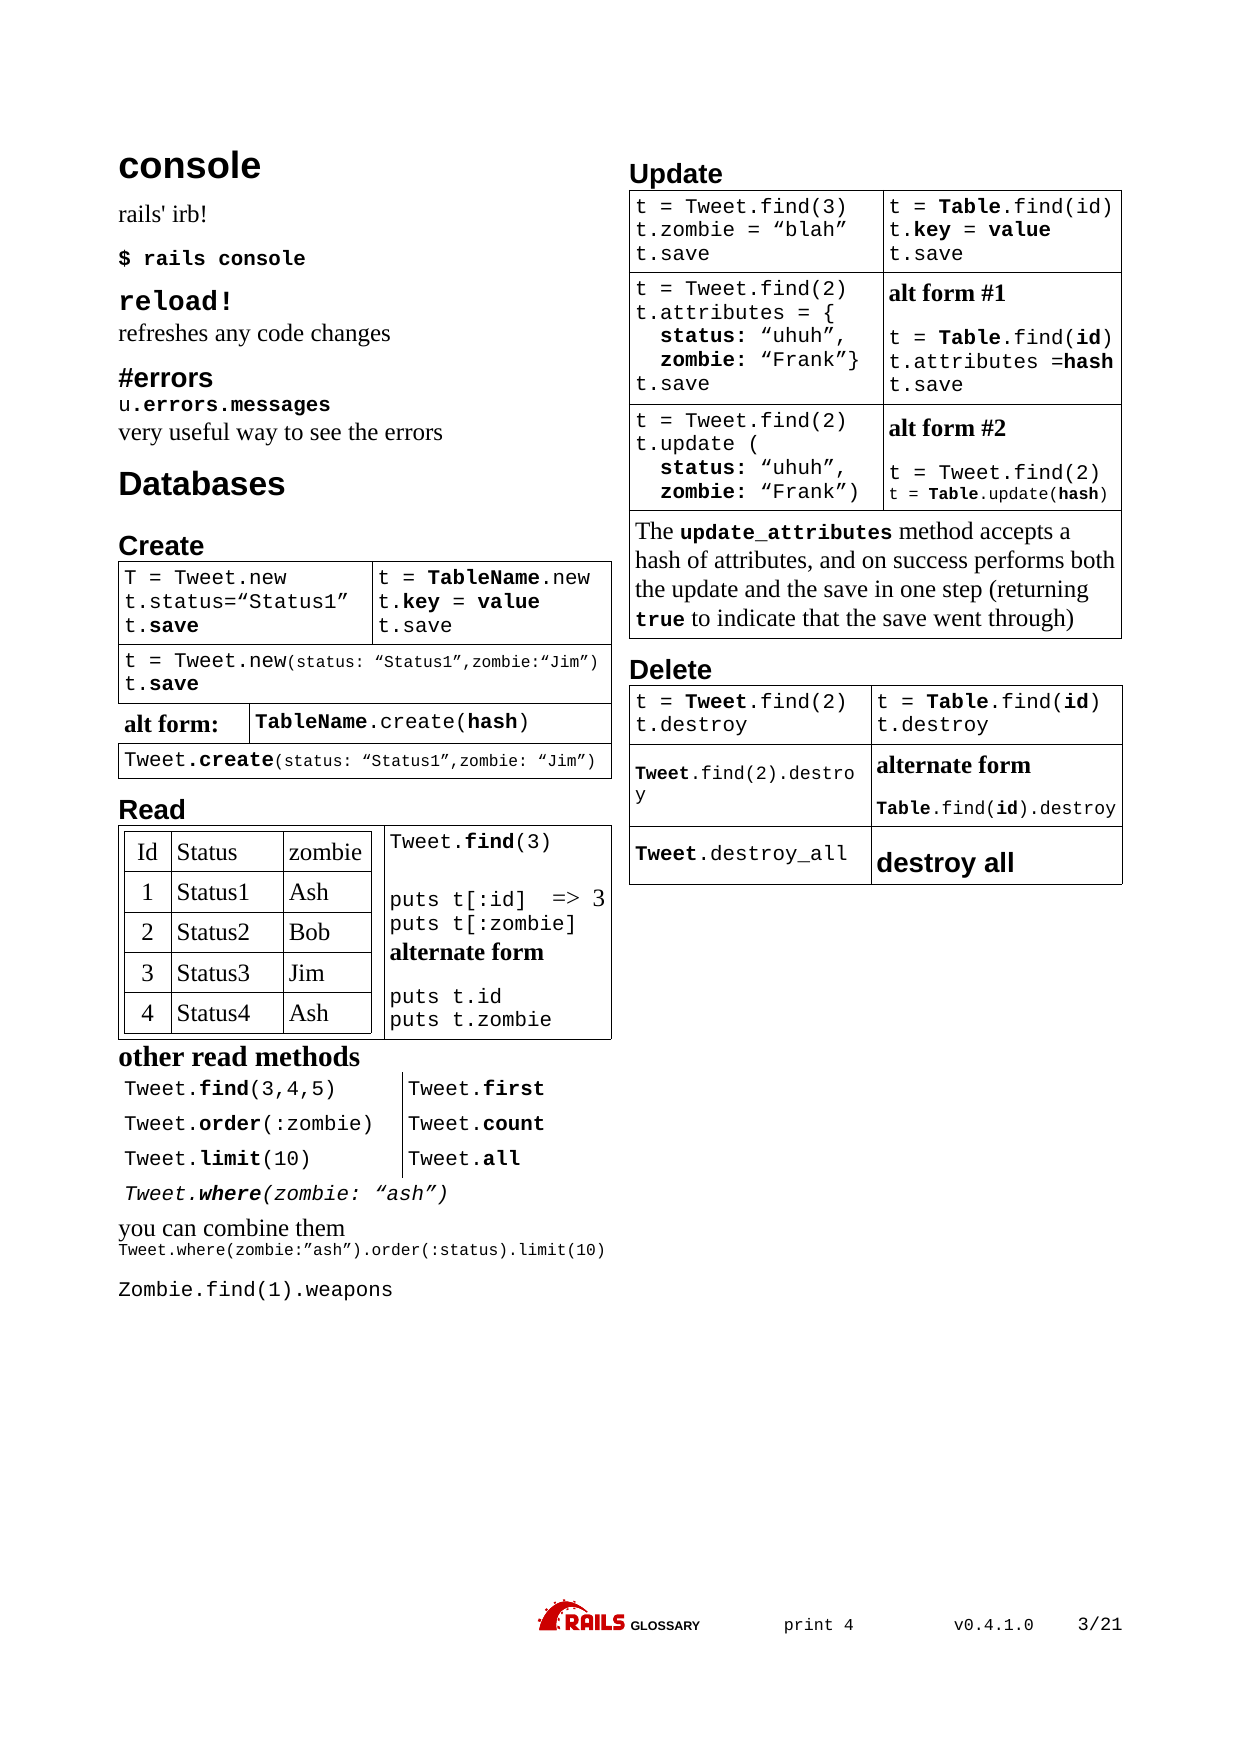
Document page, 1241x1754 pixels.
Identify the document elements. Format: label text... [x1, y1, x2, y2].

table_cell Tweet.find(2).destroy [630, 745, 871, 826]
text refreshes any code changes [118, 318, 611, 347]
table_header [119, 826, 384, 1039]
table_cell Status3 [172, 953, 283, 992]
table_cell t = Tweet.find(2) t.attributes = { status: “uhuh”, zombie: “Frank”} t.save [630, 273, 883, 404]
table_cell TableName.create(hash) [250, 704, 611, 743]
subtitle Databases [118, 464, 611, 502]
subtitle console [118, 143, 611, 187]
subtitle Read [118, 793, 611, 825]
table_cell The update_attributes method accepts a hash of attributes, and on success performs both the update and the save in one step (returning true to indicate that the save went through) [630, 511, 1121, 638]
table_cell 1 [125, 872, 171, 912]
table_header T = Tweet.new t.status=“Status1” t.save [119, 562, 372, 644]
table_cell 4 [125, 993, 171, 1032]
table_header t = TableName.new t.key = value t.save [373, 562, 611, 644]
table_header Tweet.find(3,4,5) [118, 1072, 402, 1107]
table_cell Status1 [172, 872, 283, 912]
table_cell 3 [125, 953, 171, 992]
table_cell Jim [284, 953, 371, 992]
table_header Status [172, 832, 283, 871]
table_cell alt form #1 t = Table.find(id) t.attributes =hash t.save [884, 273, 1121, 404]
table_header Tweet.first [403, 1072, 596, 1107]
table_cell destroy all [872, 827, 1122, 884]
table_cell Tweet.limit(10) [118, 1143, 402, 1178]
text rails' irb! [118, 199, 611, 228]
subtitle #errors [118, 362, 611, 393]
table_cell Tweet.where(zombie: “ash”) [118, 1178, 596, 1213]
text Zombie.find(1).weapons [118, 1279, 611, 1303]
subtitle Delete [629, 653, 1122, 685]
text other read methods [118, 1040, 611, 1072]
table_header Id [125, 832, 171, 871]
text u.errors.messages [118, 393, 611, 417]
subtitle reload! [118, 287, 611, 318]
table_cell Status2 [172, 913, 283, 952]
table_cell alternate form Table.find(id).destroy [872, 745, 1122, 826]
table_cell Tweet.order(:zombie) [118, 1108, 402, 1142]
table_cell Tweet.destroy_all [630, 827, 871, 884]
table_cell t = Tweet.new(status: “Status1”,zombie:“Jim”) t.save [119, 645, 611, 703]
text Tweet.where(zombie:”ash”).order(:status).limit(10) [118, 1241, 611, 1260]
table_cell Ash [284, 872, 371, 912]
table_cell Tweet.all [403, 1143, 596, 1178]
text you can combine them [118, 1213, 611, 1241]
table_header t = Tweet.find(3) t.zombie = “blah” t.save [630, 191, 883, 272]
table_cell 2 [125, 913, 171, 952]
table_header t = Table.find(id) t.key = value t.save [884, 191, 1121, 272]
table_header Tweet.find(3) puts t[:id] => 3 puts t[:zombie] alternate form puts t.id puts t.zombie [385, 826, 611, 1039]
table_header t = Tweet.find(2) t.destroy [630, 686, 871, 744]
table_cell alt form: [118, 704, 249, 743]
table_cell Tweet.create(status: “Status1”,zombie: “Jim”) [119, 744, 611, 778]
table_cell Bob [284, 913, 371, 952]
table_cell Ash [284, 993, 371, 1032]
table_cell Tweet.count [403, 1108, 596, 1142]
text very useful way to see the errors [118, 417, 611, 446]
subtitle Update [629, 158, 1122, 190]
subtitle Create [118, 529, 611, 561]
text $ rails console [118, 248, 611, 272]
table_header zombie [284, 832, 371, 871]
table_cell alt form #2 t = Tweet.find(2) t = Table.update(hash) [884, 405, 1121, 510]
table_cell t = Tweet.find(2) t.update ( status: “uhuh”, zombie: “Frank”) [630, 405, 883, 510]
table_cell Status4 [172, 993, 283, 1032]
table_header t = Table.find(id) t.destroy [872, 686, 1122, 744]
